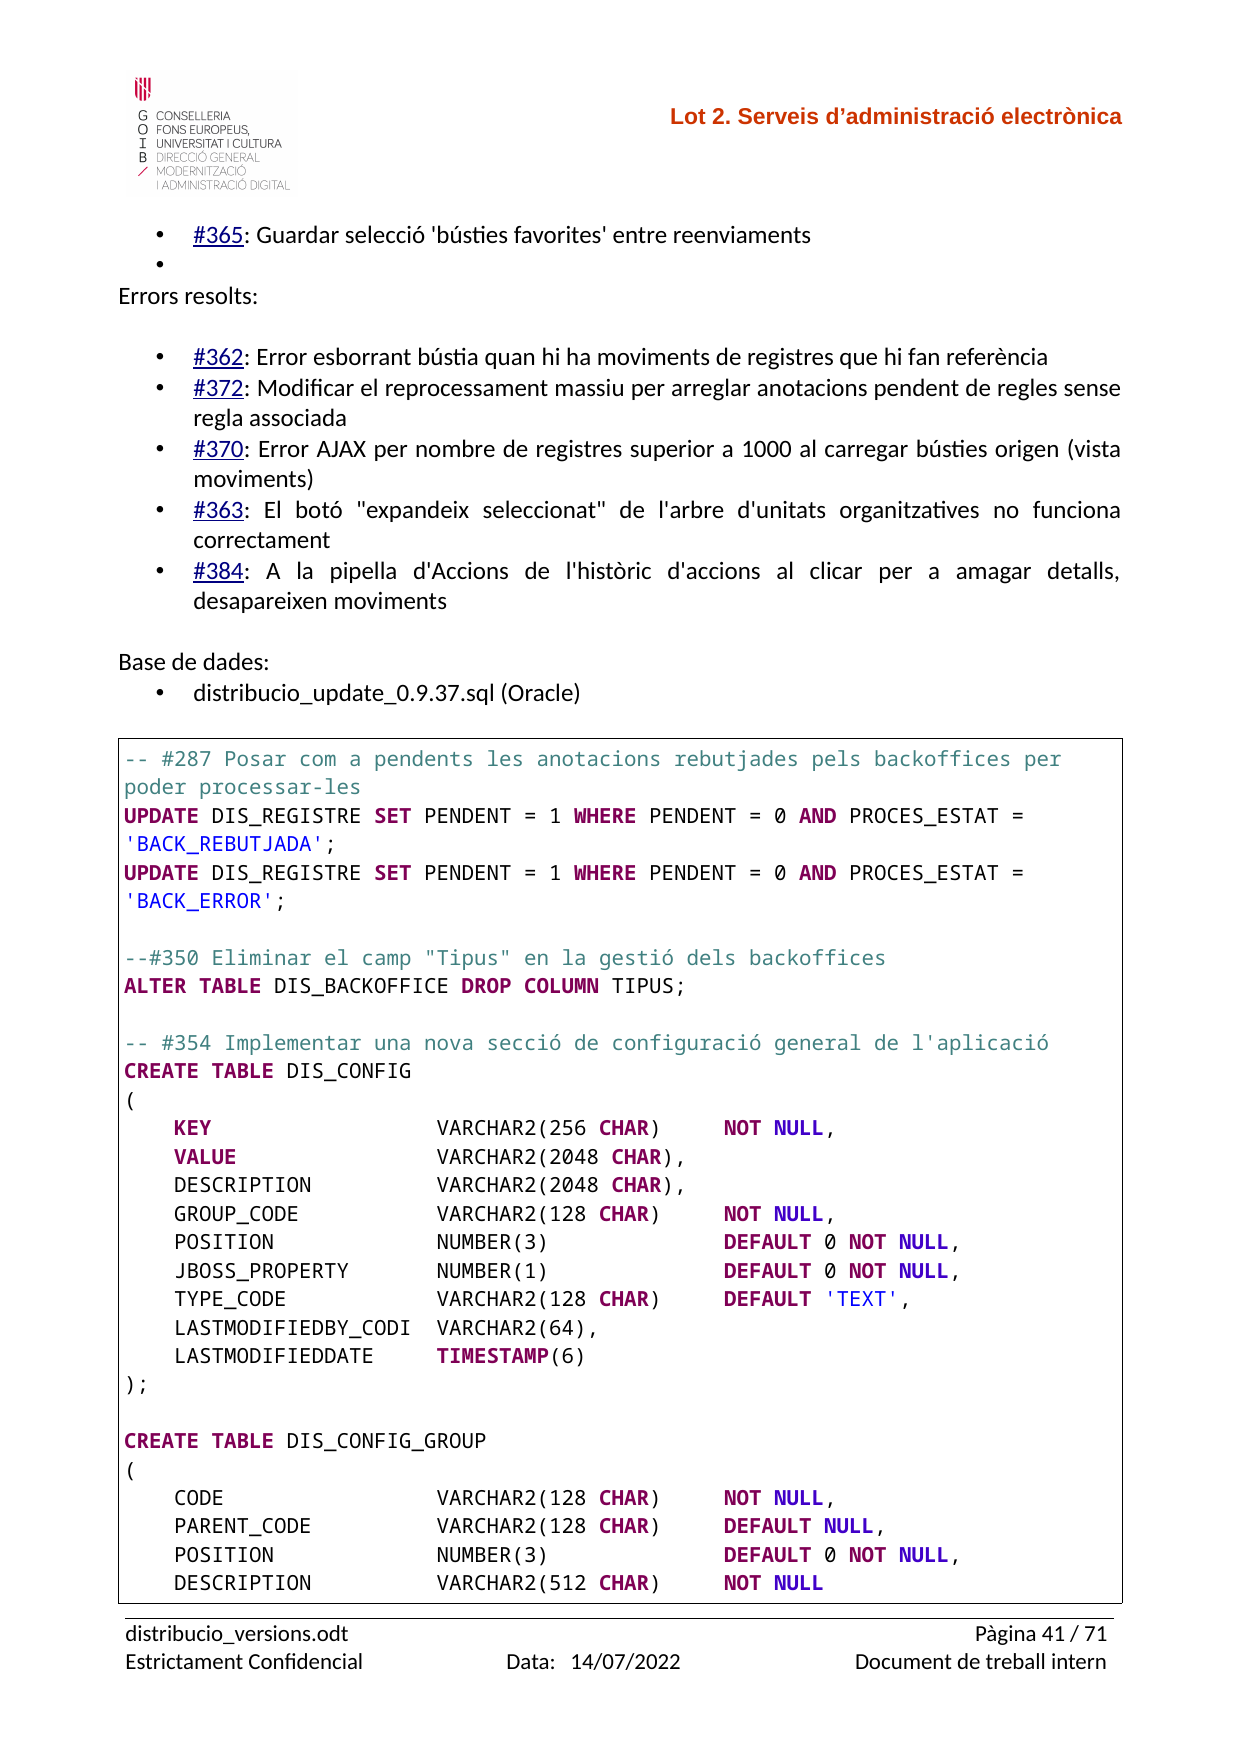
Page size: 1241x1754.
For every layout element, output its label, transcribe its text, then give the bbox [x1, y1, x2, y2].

list #362: Error esborrant bústia quan hi ha moviments de registres que hi fan referència [156, 341, 1122, 372]
list #365: Guardar selecció 'bústies favorites' entre reenviaments [156, 219, 1122, 250]
list #370: Error AJAX per nombre de registres superior a 1000 al carregar bústies origen (vista moviments) [156, 433, 1122, 494]
table_header -- #287 Posar com a pendents les anotacions rebutjades pels backoffices per poder processar-les UPDATE DIS_REGISTRE SET PENDENT = 1 WHERE PENDENT = 0 AND PROCES_ESTAT = 'BACK_REBUTJADA'; UPDATE DIS_REGISTRE SET PENDENT = 1 WHERE PENDENT = 0 AND PROCES_ESTAT = 'BACK_ERROR'; --#350 Eliminar el camp "Tipus" en la gestió dels backoffices ALTER TABLE DIS_BACKOFFICE DROP COLUMN TIPUS; -- #354 Implementar una nova secció de configuració general de l'aplicació CREATE TABLE DIS_CONFIG ( KEY VARCHAR2(256 CHAR) NOT NULL, VALUE VARCHAR2(2048 CHAR), DESCRIPTION VARCHAR2(2048 CHAR), GROUP_CODE VARCHAR2(128 CHAR) NOT NULL, POSITION NUMBER(3) DEFAULT 0 NOT NULL, JBOSS_PROPERTY NUMBER(1) DEFAULT 0 NOT NULL, TYPE_CODE VARCHAR2(128 CHAR) DEFAULT 'TEXT', LASTMODIFIEDBY_CODI VARCHAR2(64), LASTMODIFIEDDATE TIMESTAMP(6) ); CREATE TABLE DIS_CONFIG_GROUP ( CODE VARCHAR2(128 CHAR) NOT NULL, PARENT_CODE VARCHAR2(128 CHAR) DEFAULT NULL, POSITION NUMBER(3) DEFAULT 0 NOT NULL, DESCRIPTION VARCHAR2(512 CHAR) NOT NULL [119, 739, 1122, 1603]
list distribucio_update_0.9.37.sql (Oracle) [156, 677, 1122, 707]
text Errors resolts: [118, 280, 1122, 311]
list #363: El botó "expandeix seleccionat" de l'arbre d'unitats organitzatives no funciona correctament [156, 494, 1122, 555]
text Base de dades: [118, 646, 1122, 677]
list #372: Modificar el reprocessament massiu per arreglar anotacions pendent de regles sense regla associada [156, 372, 1122, 433]
picture [126, 70, 299, 197]
list #384: A la pipella d'Accions de l'històric d'accions al clicar per a amagar detalls, desapareixen moviments [156, 555, 1122, 616]
